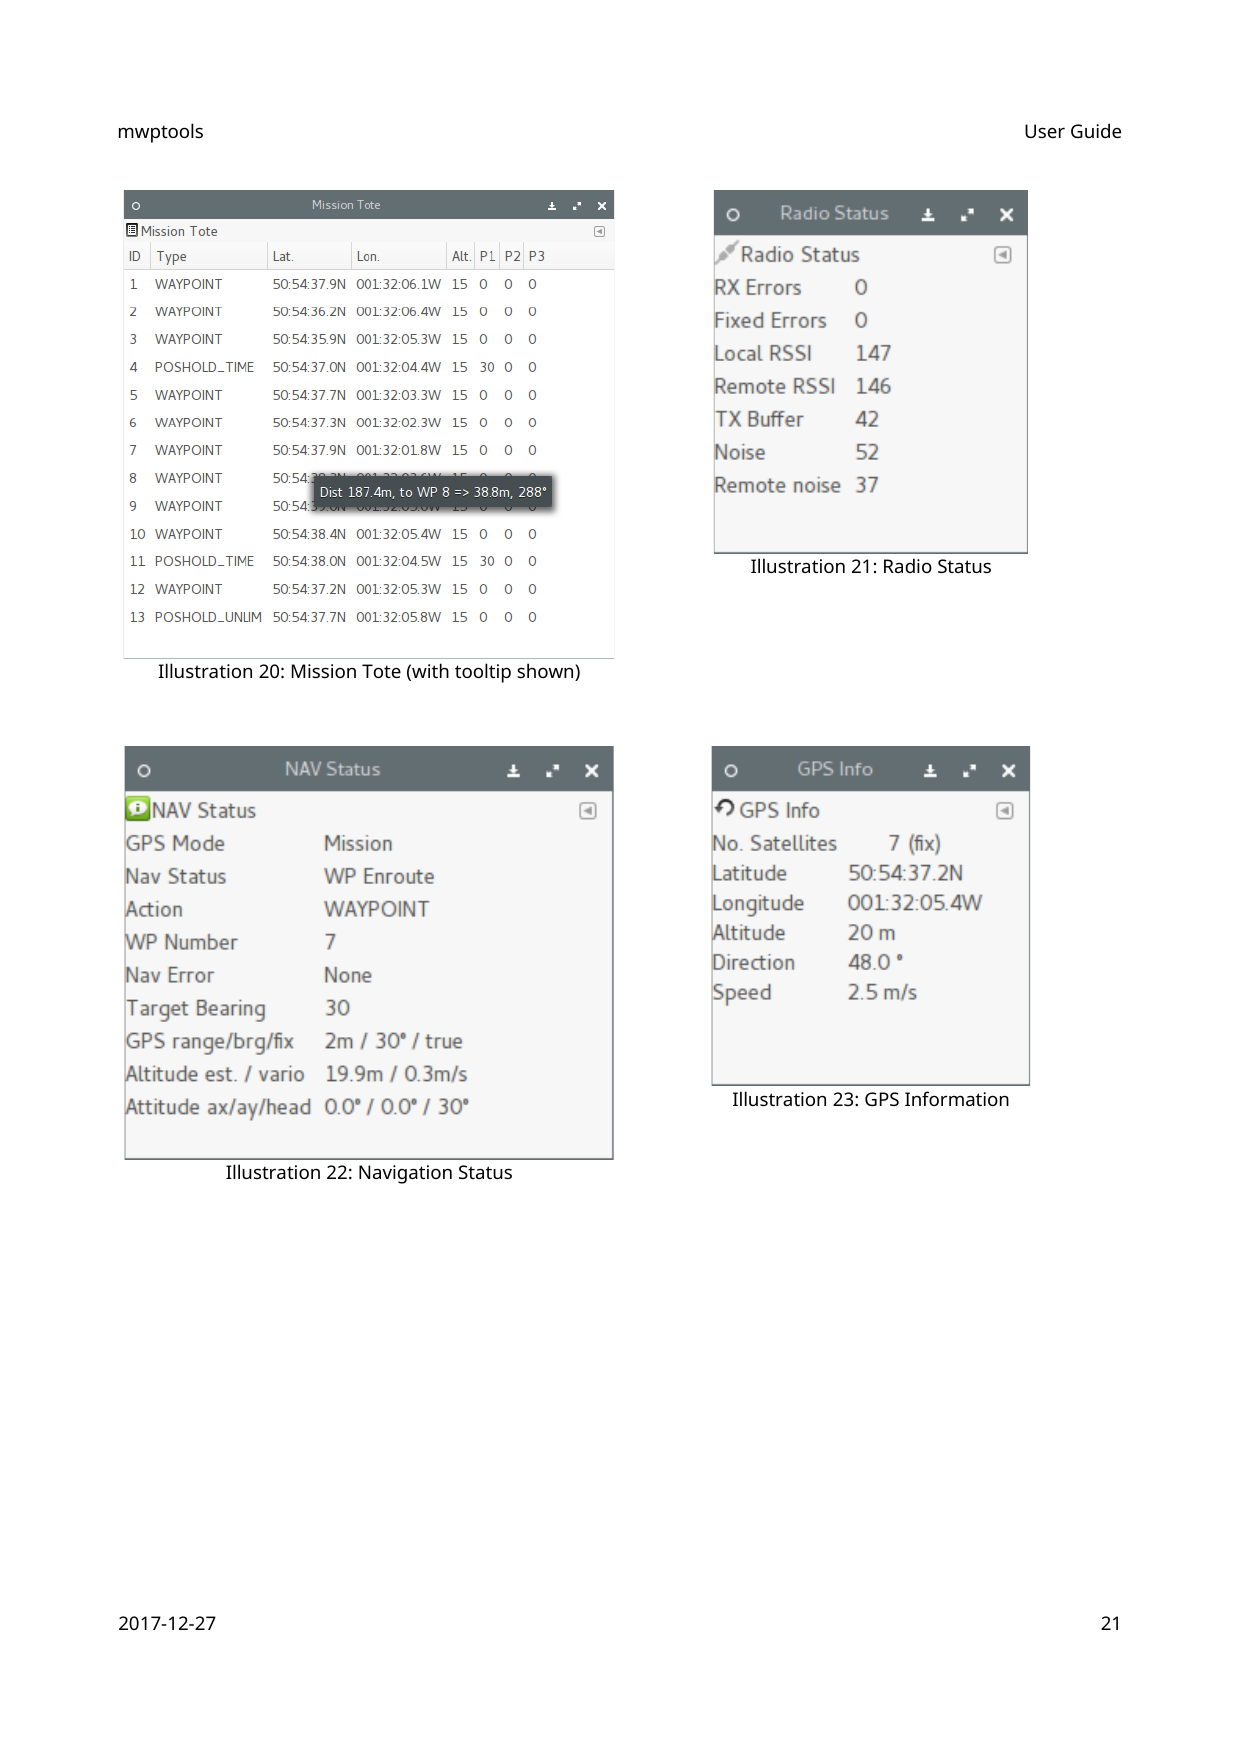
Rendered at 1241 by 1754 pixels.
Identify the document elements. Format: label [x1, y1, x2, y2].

table_header [620, 173, 1122, 729]
table_header [118, 173, 620, 729]
picture [124, 746, 614, 1160]
table_cell [620, 729, 1122, 1231]
picture [713, 190, 1028, 554]
picture [711, 746, 1031, 1086]
table_cell [118, 729, 620, 1231]
picture [123, 190, 615, 659]
